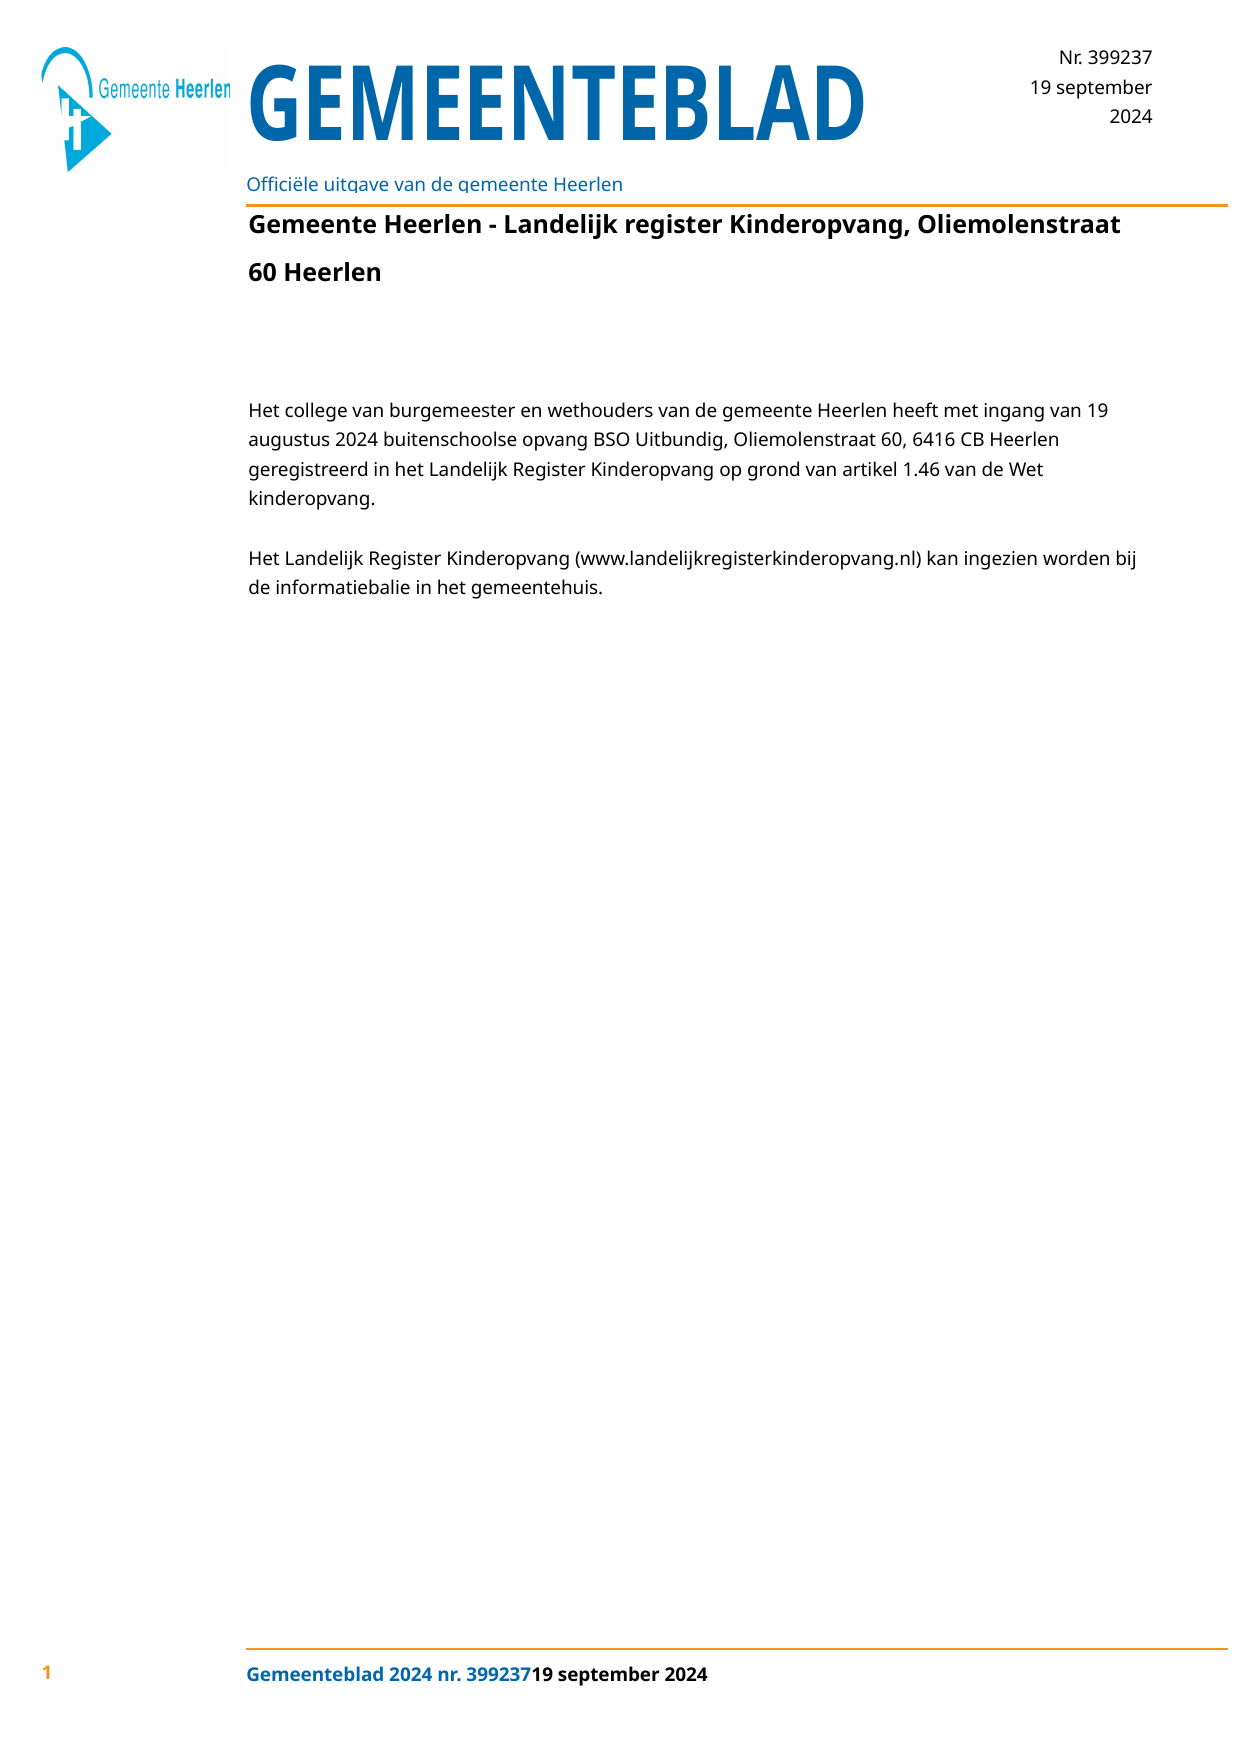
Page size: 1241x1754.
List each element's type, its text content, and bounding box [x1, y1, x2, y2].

text Het Landelijk Register Kinderopvang (www.landelijkregisterkinderopvang.nl) kan ingezien worden bij de informatiebalie in het gemeentehuis. [248, 545, 1152, 600]
text Gemeente Heerlen - Landelijk register Kinderopvang, Oliemolenstraat 60 Heerlen [248, 207, 1152, 288]
picture [41, 47, 59, 70]
text Het college van burgemeester en wethouders van de gemeente Heerlen heeft met ingang van 19 augustus 2024 buitenschoolse opvang BSO Uitbundig, Oliemolenstraat 60, 6416 CB Heerlen geregistreerd in het Landelijk Register Kinderopvang op grond van artikel 1.46 van de Wet kinderopvang. [248, 397, 1152, 511]
picture [41, 47, 231, 172]
